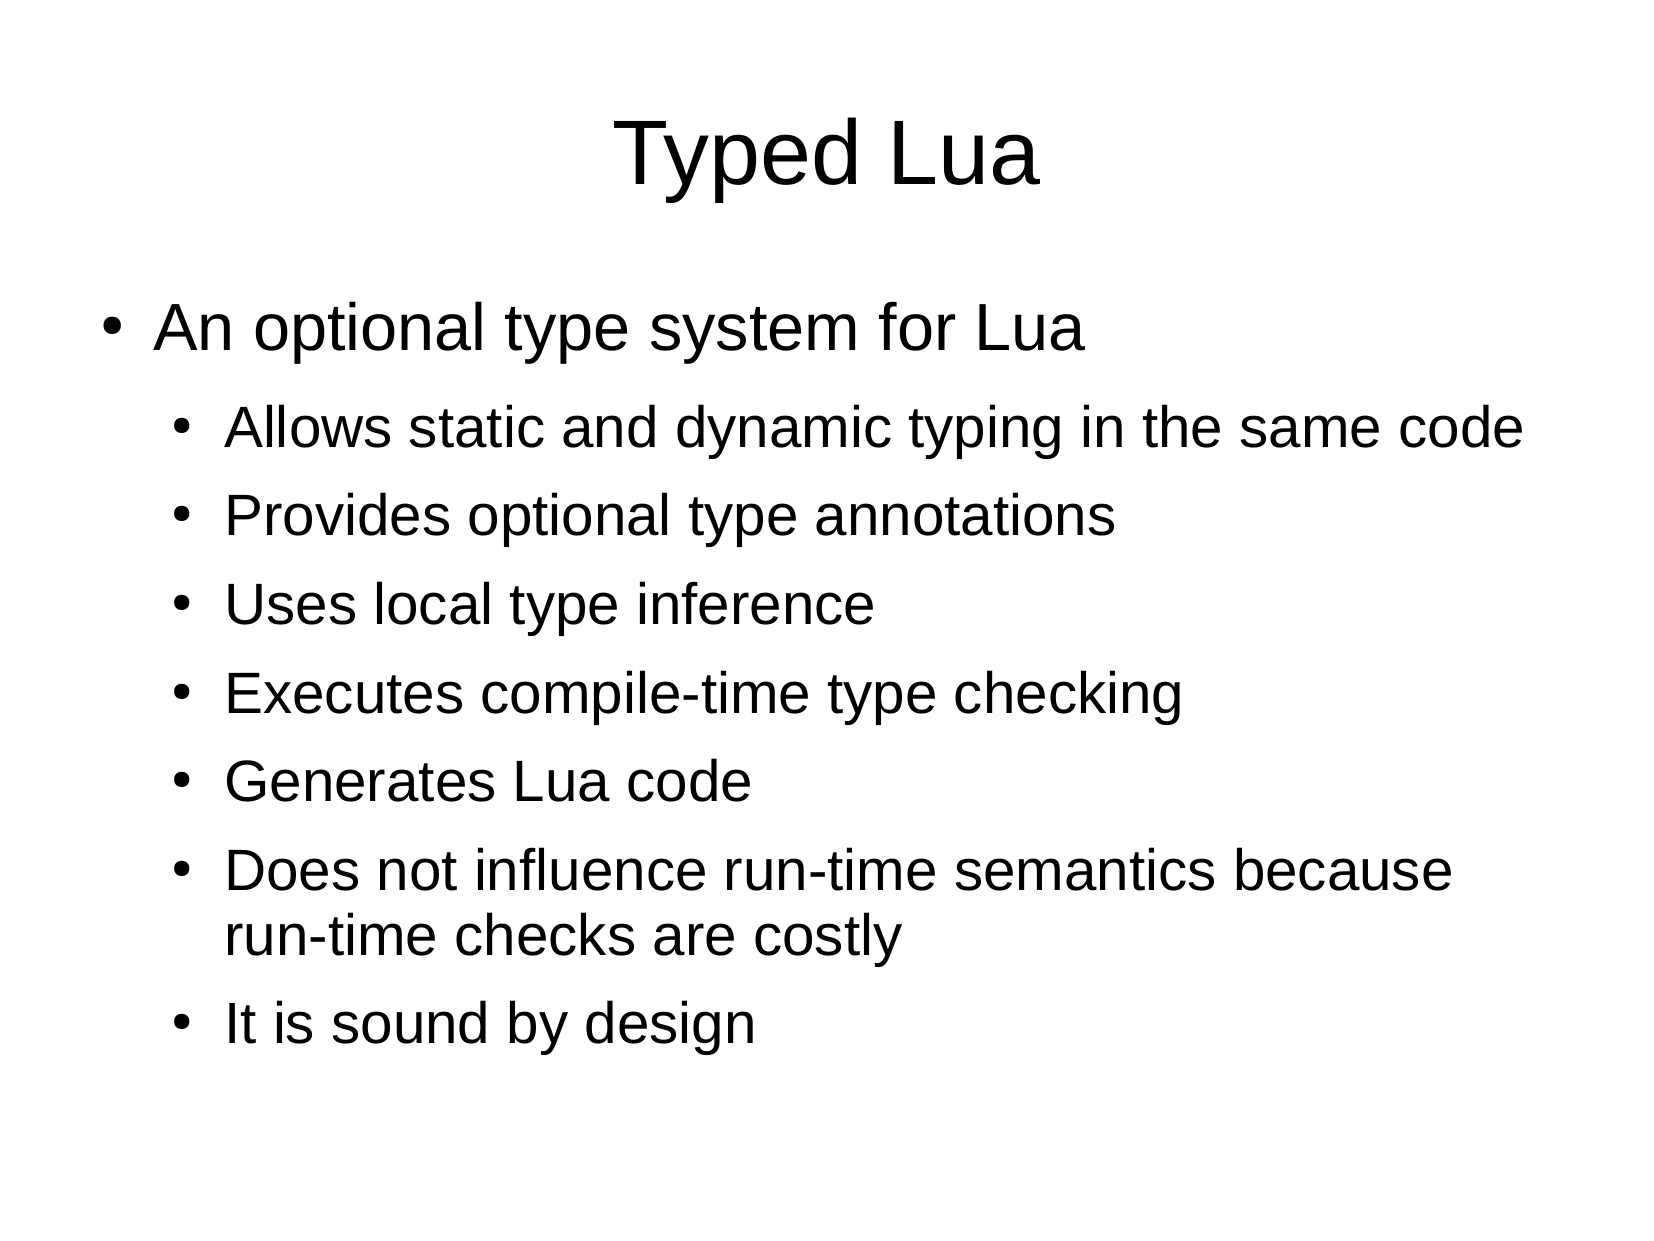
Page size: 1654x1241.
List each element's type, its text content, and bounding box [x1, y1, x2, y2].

title Typed Lua [82, 49, 1571, 257]
list An optional type system for Lua Allows static and dynamic typing in the same code Provides optional type annotations Uses local type inference Executes compile-time type checking Generates Lua code Does not influence run-time semantics because run-time checks are costly It is sound by design [82, 290, 1571, 1109]
